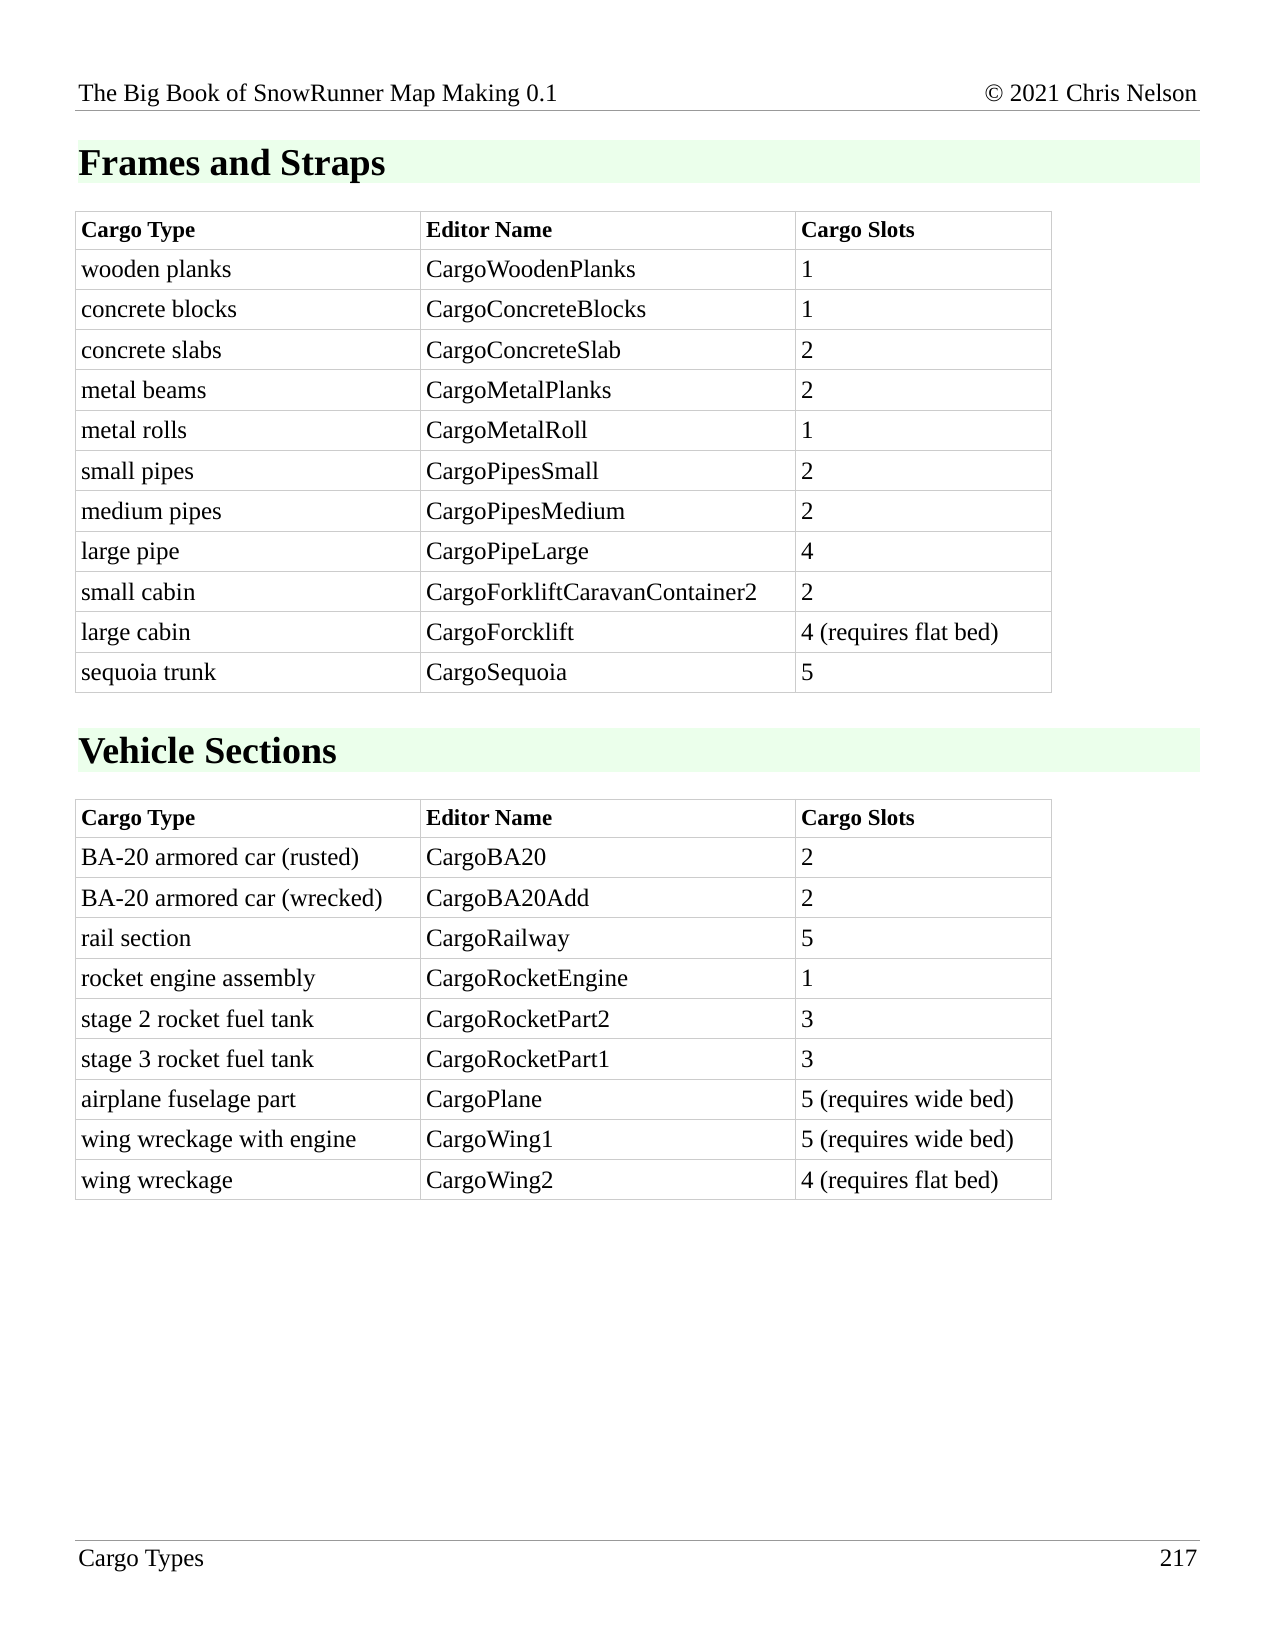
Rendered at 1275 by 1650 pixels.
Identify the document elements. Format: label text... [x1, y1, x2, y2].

table_cell metal rolls [76, 411, 420, 450]
table_cell 1 [796, 411, 1051, 450]
table_cell 5 [796, 653, 1051, 692]
table_cell CargoForcklift [421, 612, 795, 652]
table_cell CargoMetalPlanks [421, 370, 795, 410]
table_cell 3 [796, 999, 1051, 1038]
table_cell large pipe [76, 532, 420, 571]
table_cell 1 [796, 250, 1051, 289]
table_cell small pipes [76, 451, 420, 490]
table_cell concrete slabs [76, 330, 420, 369]
table_cell CargoWing2 [421, 1160, 795, 1199]
table_cell 5 (requires wide bed) [796, 1120, 1051, 1159]
table_cell CargoRocketEngine [421, 959, 795, 998]
table_header Cargo Slots [796, 800, 1051, 837]
table_cell CargoMetalRoll [421, 411, 795, 450]
table_cell rail section [76, 918, 420, 957]
table_cell CargoPlane [421, 1080, 795, 1119]
table_cell BA-20 armored car (rusted) [76, 838, 420, 877]
table_header Editor Name [421, 212, 795, 248]
table_cell CargoSequoia [421, 653, 795, 692]
table_cell 2 [796, 370, 1051, 410]
table_cell 3 [796, 1039, 1051, 1078]
table_cell CargoBA20 [421, 838, 795, 877]
table_cell wooden planks [76, 250, 420, 289]
table_cell CargoForkliftCaravanContainer2 [421, 572, 795, 611]
table_cell sequoia trunk [76, 653, 420, 692]
table_header Editor Name [421, 800, 795, 837]
table_cell BA-20 armored car (wrecked) [76, 878, 420, 917]
table_cell 2 [796, 491, 1051, 531]
table_cell 2 [796, 878, 1051, 917]
table_cell 2 [796, 838, 1051, 877]
table_cell large cabin [76, 612, 420, 652]
table_cell concrete blocks [76, 290, 420, 329]
table_cell CargoBA20Add [421, 878, 795, 917]
table_cell CargoRailway [421, 918, 795, 957]
table_cell medium pipes [76, 491, 420, 531]
table_cell 4 (requires flat bed) [796, 1160, 1051, 1199]
table_cell CargoPipesSmall [421, 451, 795, 490]
table_cell 1 [796, 959, 1051, 998]
subtitle Frames and Straps [78, 140, 1200, 183]
table_cell wing wreckage with engine [76, 1120, 420, 1159]
table_cell CargoWoodenPlanks [421, 250, 795, 289]
table_cell stage 2 rocket fuel tank [76, 999, 420, 1038]
table_cell rocket engine assembly [76, 959, 420, 998]
table_cell 2 [796, 330, 1051, 369]
table_cell airplane fuselage part [76, 1080, 420, 1119]
table_cell CargoConcreteSlab [421, 330, 795, 369]
table_cell CargoPipesMedium [421, 491, 795, 531]
table_cell 2 [796, 451, 1051, 490]
table_cell 4 (requires flat bed) [796, 612, 1051, 652]
table_cell CargoRocketPart1 [421, 1039, 795, 1078]
table_cell CargoPipeLarge [421, 532, 795, 571]
table_header Cargo Type [76, 800, 420, 837]
table_cell wing wreckage [76, 1160, 420, 1199]
table_cell 1 [796, 290, 1051, 329]
table_cell 4 [796, 532, 1051, 571]
table_cell CargoWing1 [421, 1120, 795, 1159]
subtitle Vehicle Sections [78, 728, 1200, 772]
table_cell 5 (requires wide bed) [796, 1080, 1051, 1119]
table_cell metal beams [76, 370, 420, 410]
table_cell 2 [796, 572, 1051, 611]
table_cell small cabin [76, 572, 420, 611]
table_cell CargoRocketPart2 [421, 999, 795, 1038]
table_header Cargo Slots [796, 212, 1051, 248]
table_cell CargoConcreteBlocks [421, 290, 795, 329]
table_header Cargo Type [76, 212, 420, 248]
table_cell 5 [796, 918, 1051, 957]
table_cell stage 3 rocket fuel tank [76, 1039, 420, 1078]
